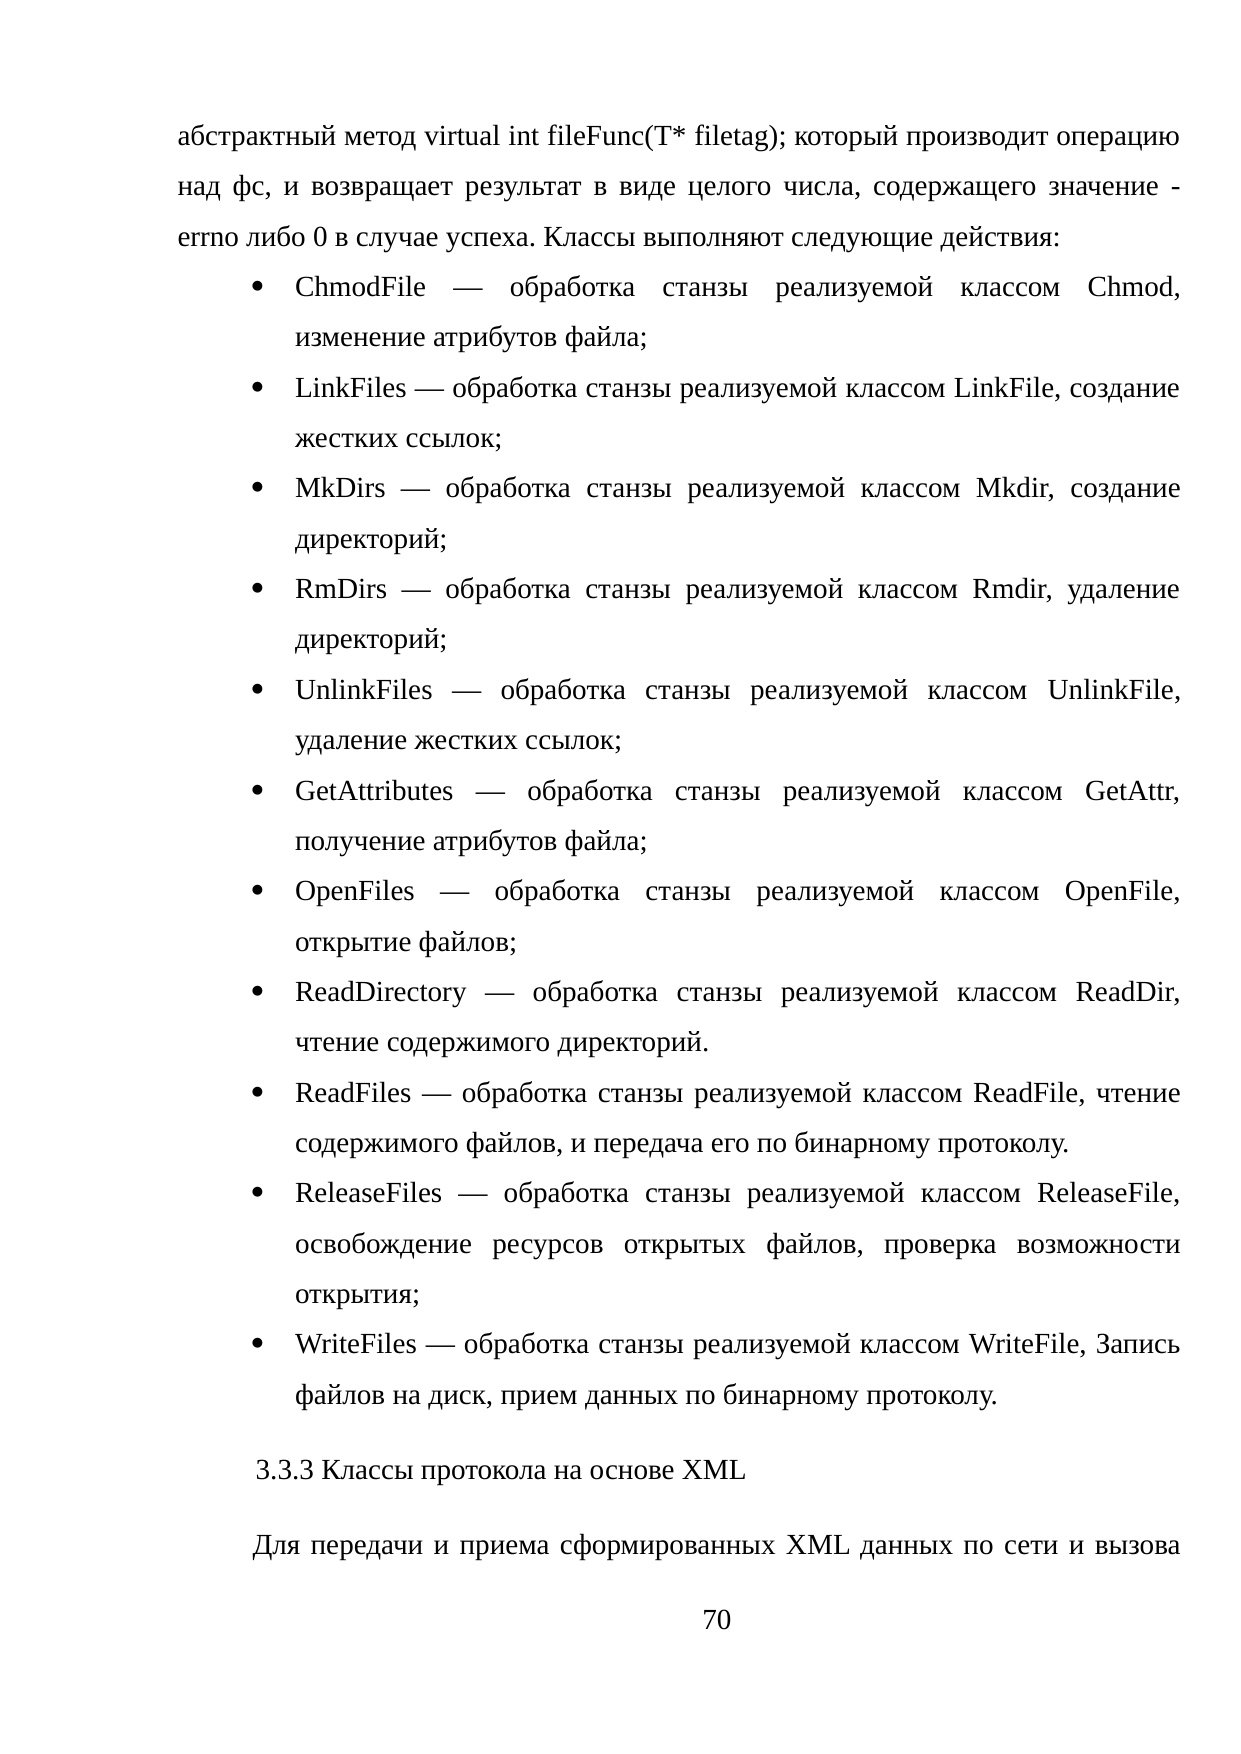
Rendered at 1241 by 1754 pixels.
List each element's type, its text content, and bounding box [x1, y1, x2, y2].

list ReadDirectory — обработка станзы реализуемой классом ReadDir, чтение содержимого директорий. [252, 974, 1181, 1058]
list UnlinkFiles — обработка станзы реализуемой классом UnlinkFile, удаление жестких ссылок; [252, 672, 1181, 756]
list OpenFiles — обработка станзы реализуемой классом OpenFile, открытие файлов; [252, 873, 1181, 957]
list WriteFiles — обработка станзы реализуемой классом WriteFile, Запись файлов на диск, прием данных по бинарному протоколу. [252, 1327, 1181, 1411]
text абстрактный метод virtual int fileFunc(T* filetag); который производит операцию над фс, и возвращает результат в виде целого числа, содержащего значение -errno либо 0 в случае успеха. Классы выполняют следующие действия: [177, 118, 1181, 252]
list GetAttributes — обработка станзы реализуемой классом GetAttr, получение атрибутов файла; [252, 773, 1181, 857]
list LinkFiles — обработка станзы реализуемой классом LinkFile, создание жестких ссылок; [252, 370, 1181, 454]
list ReadFiles — обработка станзы реализуемой классом ReadFile, чтение содержимого файлов, и передача его по бинарному протоколу. [252, 1075, 1181, 1159]
list ChmodFile — обработка станзы реализуемой классом Chmod, изменение атрибутов файла; [252, 269, 1181, 353]
list ReleaseFiles — обработка станзы реализуемой классом ReleaseFile, освобождение ресурсов открытых файлов, проверка возможности открытия; [252, 1176, 1181, 1310]
list MkDirs — обработка станзы реализуемой классом Mkdir, создание директорий; [252, 471, 1181, 554]
subtitle Классы протокола на основе XML [248, 1452, 1181, 1486]
list RmDirs — обработка станзы реализуемой классом Rmdir, удаление директорий; [252, 571, 1181, 655]
text Для передачи и приема сформированных XML данных по сети и вызова [177, 1527, 1181, 1561]
